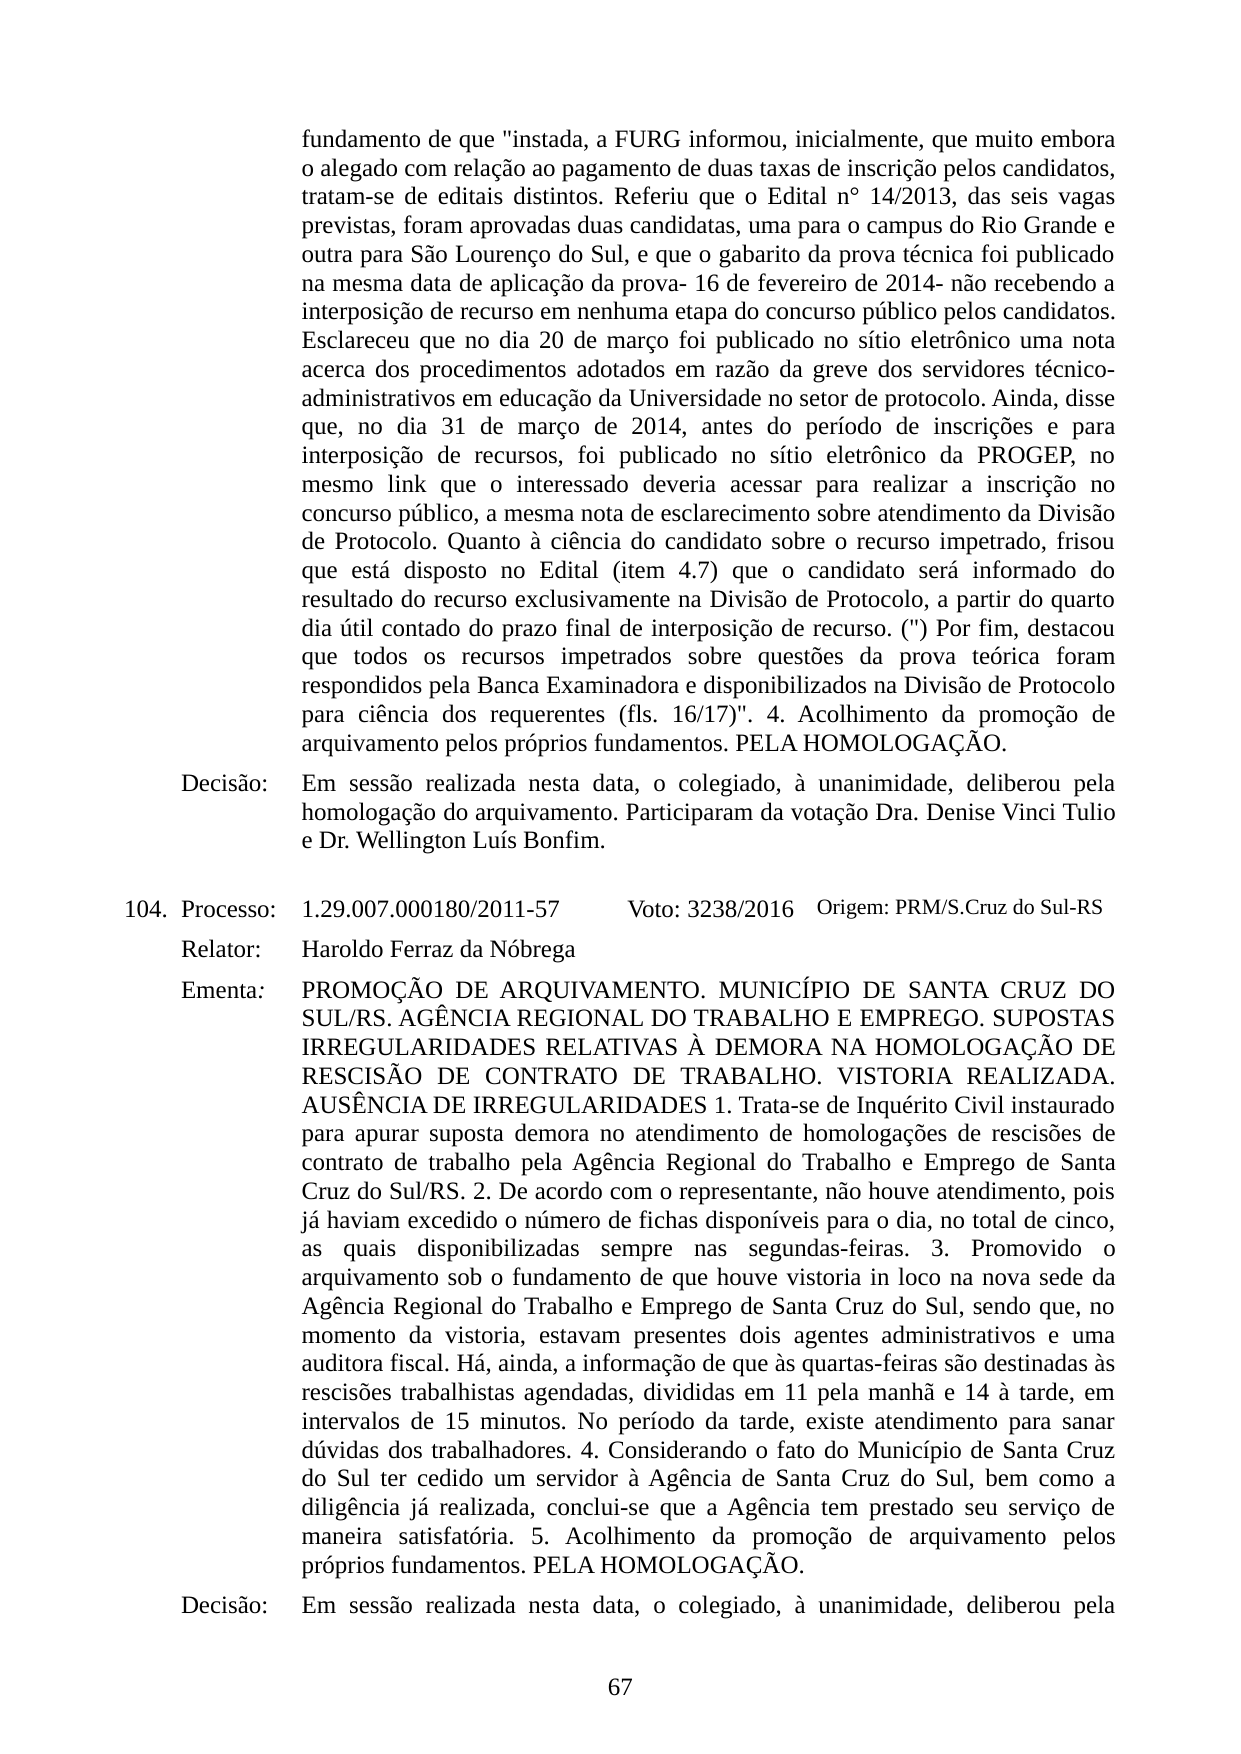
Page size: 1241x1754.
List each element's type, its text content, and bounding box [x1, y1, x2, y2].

table_cell [118, 929, 175, 969]
table_header 1.29.007.000180/2011-57 [296, 889, 621, 929]
table_header Voto: 3238/2016 [621, 889, 811, 929]
table_cell [118, 118, 175, 762]
table_header 104. [118, 889, 175, 929]
table_header Origem: PRM/S.Cruz do Sul-RS [811, 889, 1122, 929]
table_header Processo: [175, 889, 296, 929]
table_cell Relator: [175, 929, 296, 969]
table_cell fundamento de que "instada, a FURG informou, inicialmente, que muito embora o alegado com relação ao pagamento de duas taxas de inscrição pelos candidatos, tratam-se de editais distintos. Referiu que o Edital n° 14/2013, das seis vagas previstas, foram aprovadas duas candidatas, uma para o campus do Rio Grande e outra para São Lourenço do Sul, e que o gabarito da prova técnica foi publicado na mesma data de aplicação da prova- 16 de fevereiro de 2014- não recebendo a interposição de recurso em nenhuma etapa do concurso público pelos candidatos. Esclareceu que no dia 20 de março foi publicado no sítio eletrônico uma nota acerca dos procedimentos adotados em razão da greve dos servidores técnico-administrativos em educação da Universidade no setor de protocolo. Ainda, disse que, no dia 31 de março de 2014, antes do período de inscrições e para interposição de recursos, foi publicado no sítio eletrônico da PROGEP, no mesmo link que o interessado deveria acessar para realizar a inscrição no concurso público, a mesma nota de esclarecimento sobre atendimento da Divisão de Protocolo. Quanto à ciência do candidato sobre o recurso impetrado, frisou que está disposto no Edital (item 4.7) que o candidato será informado do resultado do recurso exclusivamente na Divisão de Protocolo, a partir do quarto dia útil contado do prazo final de interposição de recurso. (") Por fim, destacou que todos os recursos impetrados sobre questões da prova teórica foram respondidos pela Banca Examinadora e disponibilizados na Divisão de Protocolo para ciência dos requerentes (fls. 16/17)". 4. Acolhimento da promoção de arquivamento pelos próprios fundamentos. PELA HOMOLOGAÇÃO. [296, 118, 1122, 762]
table_cell [118, 969, 175, 1584]
table_cell PROMOÇÃO DE ARQUIVAMENTO. MUNICÍPIO DE SANTA CRUZ DO SUL/RS. AGÊNCIA REGIONAL DO TRABALHO E EMPREGO. SUPOSTAS IRREGULARIDADES RELATIVAS À DEMORA NA HOMOLOGAÇÃO DE RESCISÃO DE CONTRATO DE TRABALHO. VISTORIA REALIZADA. AUSÊNCIA DE IRREGULARIDADES 1. Trata-se de Inquérito Civil instaurado para apurar suposta demora no atendimento de homologações de rescisões de contrato de trabalho pela Agência Regional do Trabalho e Emprego de Santa Cruz do Sul/RS. 2. De acordo com o representante, não houve atendimento, pois já haviam excedido o número de fichas disponíveis para o dia, no total de cinco, as quais disponibilizadas sempre nas segundas-feiras. 3. Promovido o arquivamento sob o fundamento de que houve vistoria in loco na nova sede da Agência Regional do Trabalho e Emprego de Santa Cruz do Sul, sendo que, no momento da vistoria, estavam presentes dois agentes administrativos e uma auditora fiscal. Há, ainda, a informação de que às quartas-feiras são destinadas às rescisões trabalhistas agendadas, divididas em 11 pela manhã e 14 à tarde, em intervalos de 15 minutos. No período da tarde, existe atendimento para sanar dúvidas dos trabalhadores. 4. Considerando o fato do Município de Santa Cruz do Sul ter cedido um servidor à Agência de Santa Cruz do Sul, bem como a diligência já realizada, conclui-se que a Agência tem prestado seu serviço de maneira satisfatória. 5. Acolhimento da promoção de arquivamento pelos próprios fundamentos. PELA HOMOLOGAÇÃO. [296, 969, 1122, 1584]
table_cell Ementa: [175, 969, 296, 1584]
table_cell Decisão: [175, 1584, 296, 1624]
table_cell [118, 1584, 175, 1624]
table_cell Em sessão realizada nesta data, o colegiado, à unanimidade, deliberou pela homologação do arquivamento. Participaram da votação Dra. Denise Vinci Tulio e Dr. Wellington Luís Bonfim. [296, 762, 1122, 860]
table_cell Decisão: [175, 762, 296, 860]
table_cell [118, 762, 175, 860]
table_cell Em sessão realizada nesta data, o colegiado, à unanimidade, deliberou pela [296, 1584, 1122, 1624]
table_cell Haroldo Ferraz da Nóbrega [296, 929, 1122, 969]
table_cell [175, 118, 296, 762]
